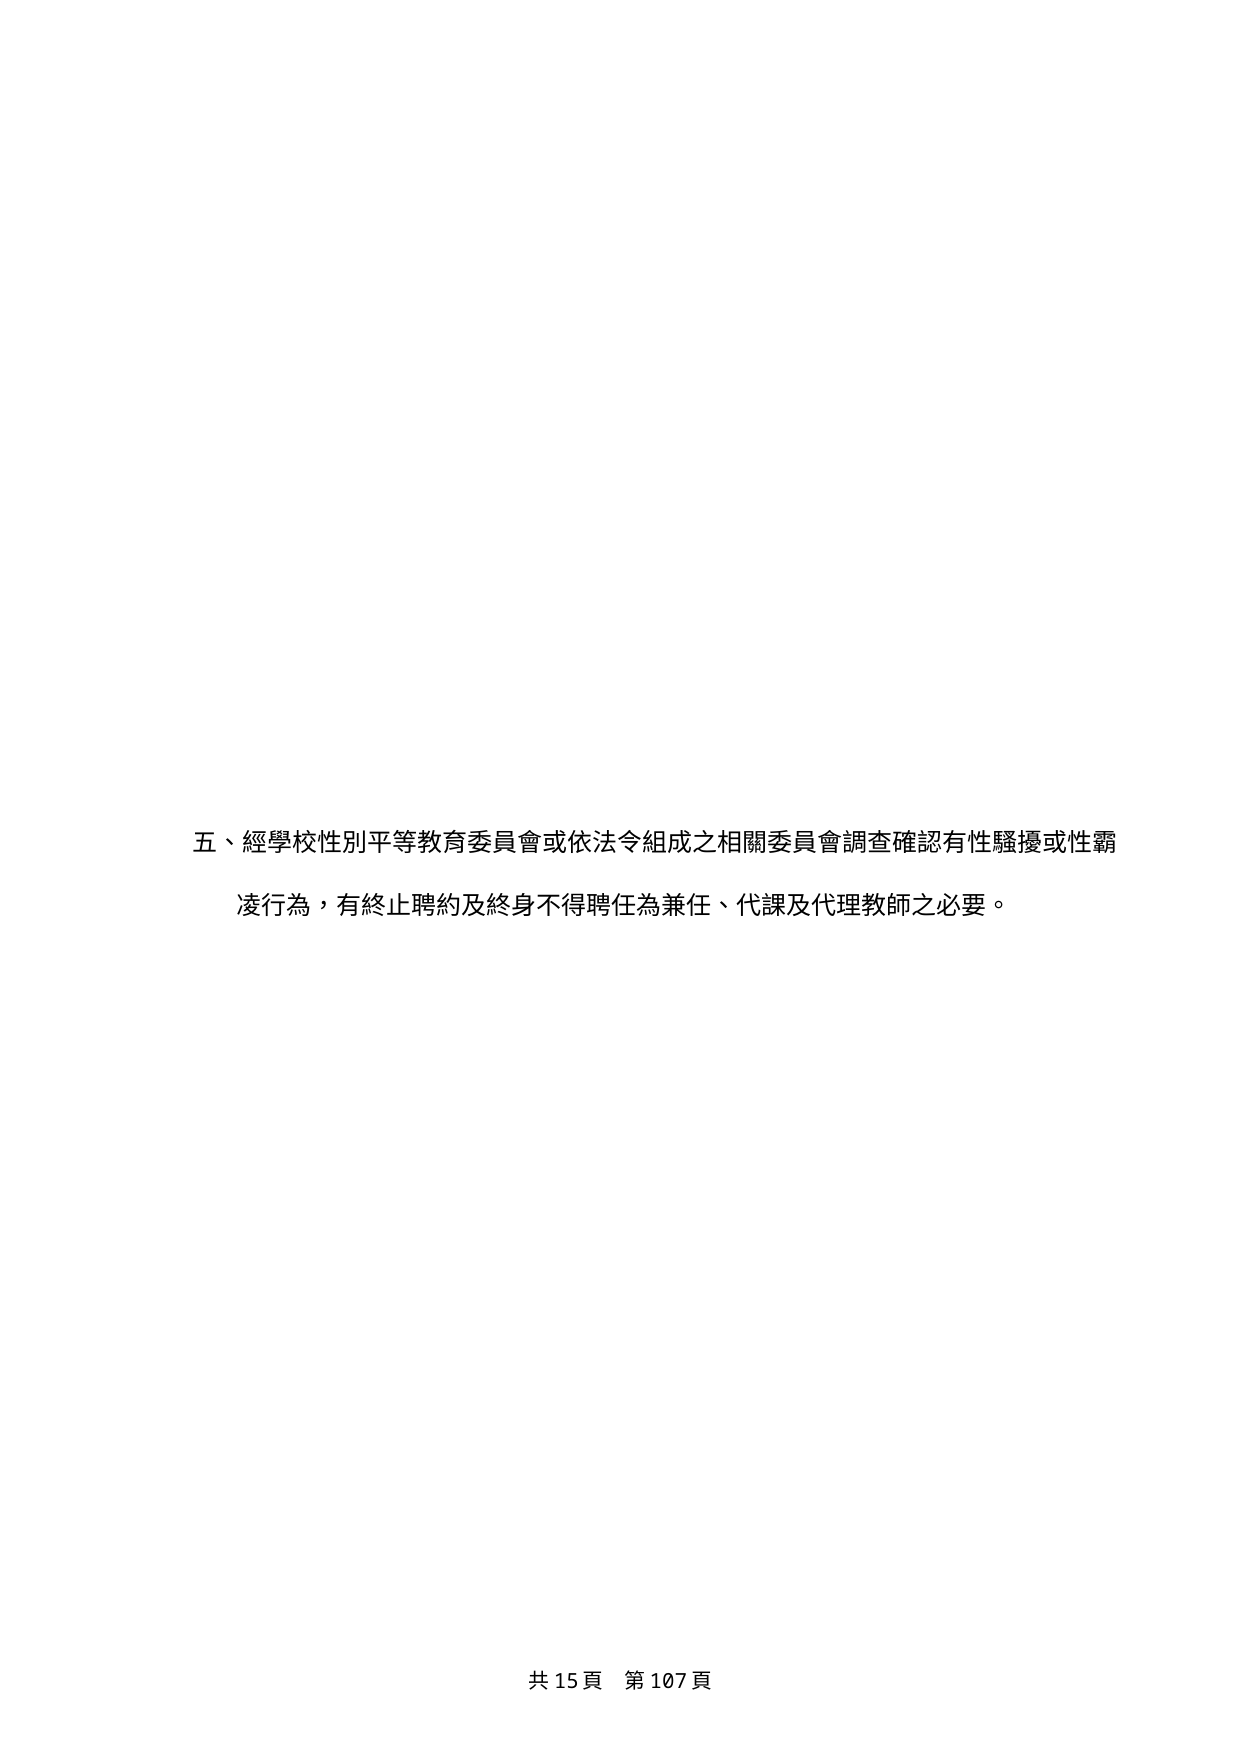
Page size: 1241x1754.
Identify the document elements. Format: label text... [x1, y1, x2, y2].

text 五、經學校性別平等教育委員會或依法令組成之相關委員會調查確認有性騷擾或性霸凌行為，有終止聘約及終身不得聘任為兼任、代課及代理教師之必要。 [192, 799, 1122, 924]
